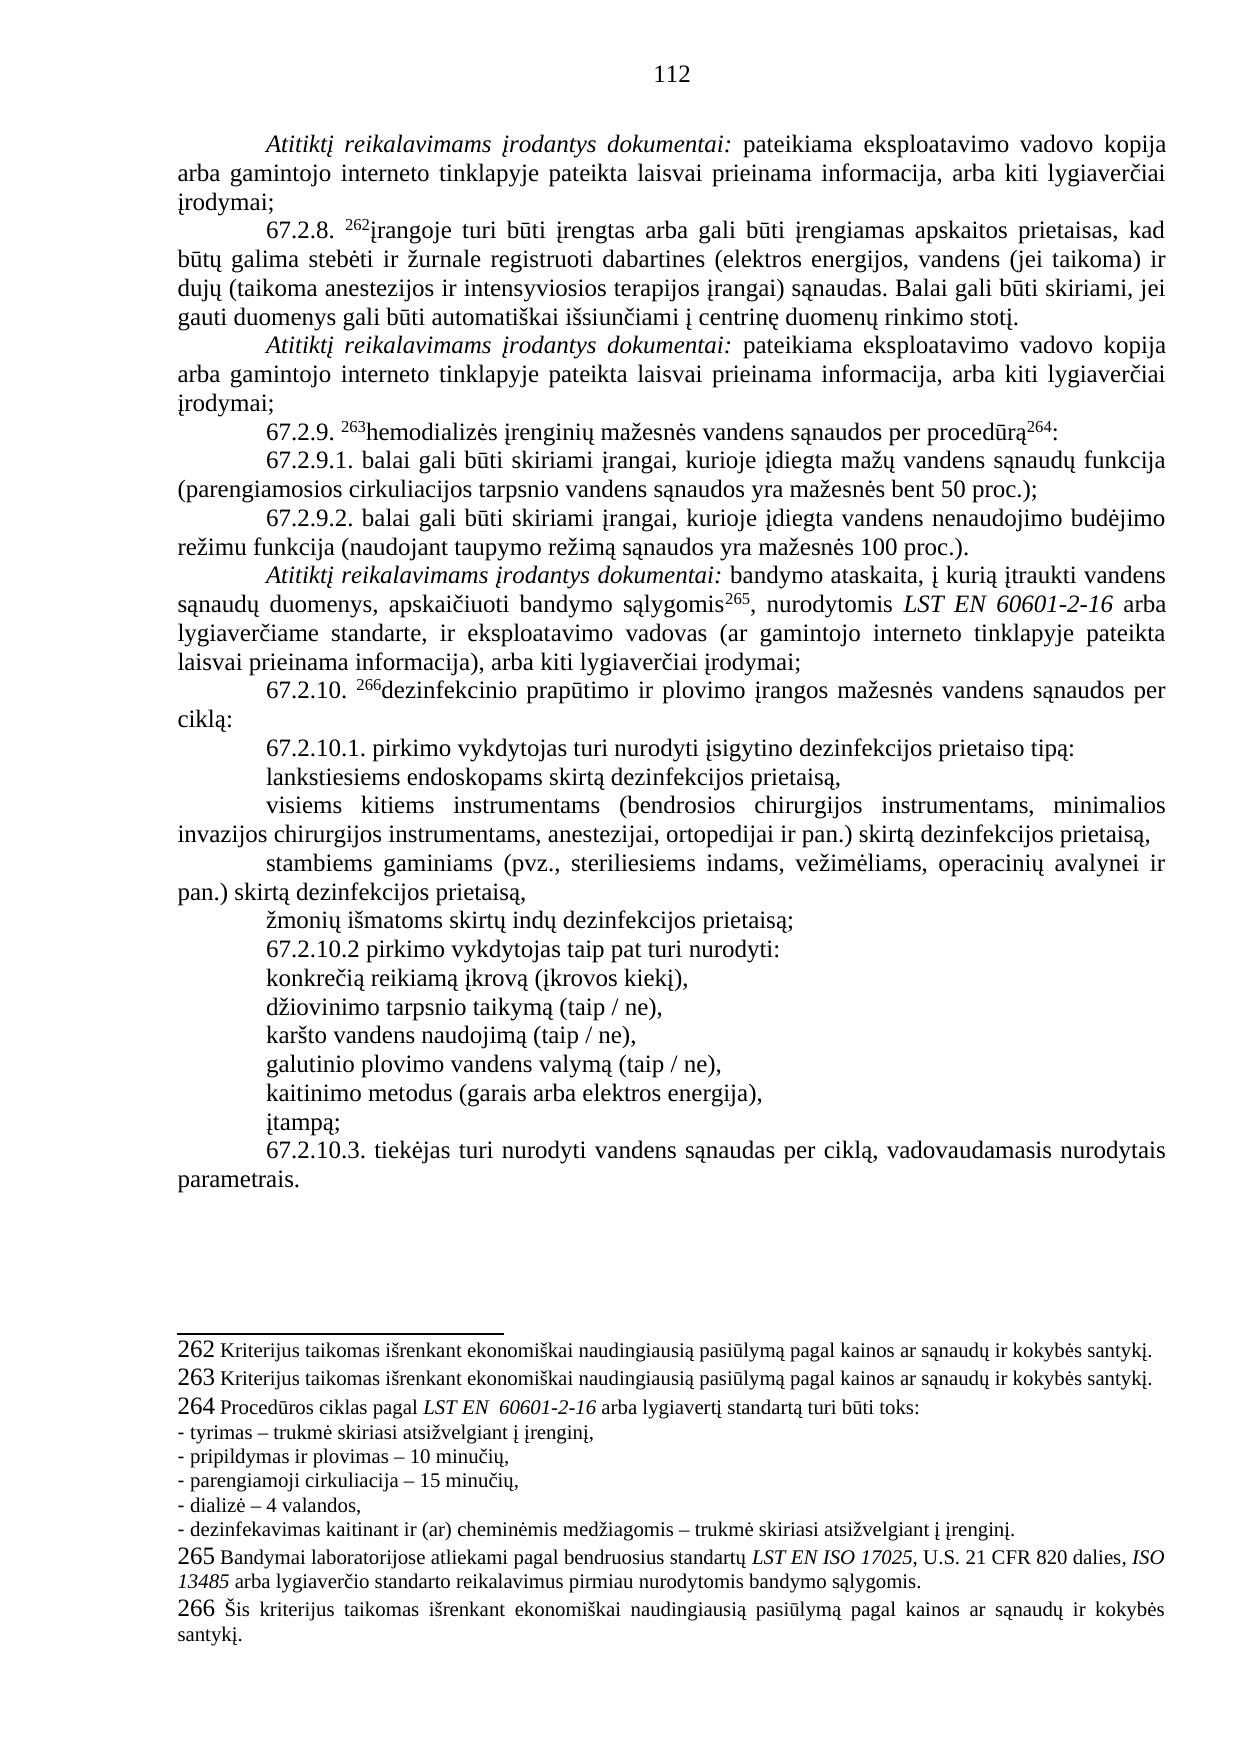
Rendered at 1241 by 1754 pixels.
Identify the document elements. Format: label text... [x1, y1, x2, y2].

text 67.2.10.1. pirkimo vykdytojas turi nurodyti įsigytino dezinfekcijos prietaiso tipą: [177, 733, 1166, 762]
text konkrečią reikiamą įkrovą (įkrovos kiekį), [177, 963, 1166, 992]
text Procedūros ciklas pagal LST EN 60601-2-16 arba lygiavertį standartą turi būti toks: [177, 1391, 1166, 1420]
text - dializė – 4 valandos, [177, 1492, 1166, 1517]
text - parengiamoji cirkuliacija – 15 minučių, [177, 1468, 1166, 1492]
text džiovinimo tarpsnio taikymą (taip / ne), [177, 992, 1166, 1020]
text Atitiktį reikalavimams įrodantys dokumentai: pateikiama eksploatavimo vadovo kopija arba gamintojo interneto tinklapyje pateikta laisvai prieinama informacija, arba kiti lygiaverčiai įrodymai; [177, 129, 1166, 215]
text - dezinfekavimas kaitinant ir (ar) cheminėmis medžiagomis – trukmė skiriasi atsižvelgiant į įrenginį. [177, 1517, 1166, 1541]
text 67.2.10.3. tiekėjas turi nurodyti vandens sąnaudas per ciklą, vadovaudamasis nurodytais parametrais. [177, 1135, 1166, 1193]
text stambiems gaminiams (pvz., steriliesiems indams, vežimėliams, operacinių avalynei ir pan.) skirtą dezinfekcijos prietaisą, [177, 848, 1166, 905]
text 67.2.9.1. balai gali būti skiriami įrangai, kurioje įdiegta mažų vandens sąnaudų funkcija (parengiamosios cirkuliacijos tarpsnio vandens sąnaudos yra mažesnės bent 50 proc.); [177, 445, 1166, 503]
text Bandymai laboratorijose atliekami pagal bendruosius standartų LST EN ISO 17025, U.S. 21 CFR 820 dalies, ISO 13485 arba lygiaverčio standarto reikalavimus pirmiau nurodytomis bandymo sąlygomis. [177, 1541, 1166, 1593]
text Atitiktį reikalavimams įrodantys dokumentai: bandymo ataskaita, į kurią įtraukti vandens sąnaudų duomenys, apskaičiuoti bandymo sąlygomis, nurodytomis LST EN 60601-2-16 arba lygiaverčiame standarte, ir eksploatavimo vadovas (ar gamintojo interneto tinklapyje pateikta laisvai prieinama informacija), arba kiti lygiaverčiai įrodymai; [177, 560, 1166, 675]
text Kriterijus taikomas išrenkant ekonomiškai naudingiausią pasiūlymą pagal kainos ar sąnaudų ir kokybės santykį. [177, 1334, 1166, 1362]
text 67.2.8. įrangoje turi būti įrengtas arba gali būti įrengiamas apskaitos prietaisas, kad būtų galima stebėti ir žurnale registruoti dabartines (elektros energijos, vandens (jei taikoma) ir dujų (taikoma anestezijos ir intensyviosios terapijos įrangai) sąnaudas. Balai gali būti skiriami, jei gauti duomenys gali būti automatiškai išsiunčiami į centrinę duomenų rinkimo stotį. [177, 215, 1166, 330]
text kaitinimo metodus (garais arba elektros energija), [177, 1078, 1166, 1107]
text - pripildymas ir plovimas – 10 minučių, [177, 1444, 1166, 1468]
text lankstiesiems endoskopams skirtą dezinfekcijos prietaisą, [177, 762, 1166, 790]
text Šis kriterijus taikomas išrenkant ekonomiškai naudingiausią pasiūlymą pagal kainos ar sąnaudų ir kokybės santykį. [177, 1593, 1166, 1646]
text galutinio plovimo vandens valymą (taip / ne), [177, 1049, 1166, 1078]
text 67.2.9. hemodializės įrenginių mažesnės vandens sąnaudos per procedūrą: [177, 417, 1166, 445]
text Atitiktį reikalavimams įrodantys dokumentai: pateikiama eksploatavimo vadovo kopija arba gamintojo interneto tinklapyje pateikta laisvai prieinama informacija, arba kiti lygiaverčiai įrodymai; [177, 330, 1166, 417]
text Kriterijus taikomas išrenkant ekonomiškai naudingiausią pasiūlymą pagal kainos ar sąnaudų ir kokybės santykį. [177, 1362, 1166, 1391]
text žmonių išmatoms skirtų indų dezinfekcijos prietaisą; [177, 905, 1166, 934]
text - tyrimas – trukmė skiriasi atsižvelgiant į įrenginį, [177, 1420, 1166, 1444]
text karšto vandens naudojimą (taip / ne), [177, 1020, 1166, 1049]
text 67.2.10. dezinfekcinio prapūtimo ir plovimo įrangos mažesnės vandens sąnaudos per ciklą: [177, 675, 1166, 733]
text įtampą; [177, 1107, 1166, 1135]
text 67.2.9.2. balai gali būti skiriami įrangai, kurioje įdiegta vandens nenaudojimo budėjimo režimu funkcija (naudojant taupymo režimą sąnaudos yra mažesnės 100 proc.). [177, 503, 1166, 560]
text visiems kitiems instrumentams (bendrosios chirurgijos instrumentams, minimalios invazijos chirurgijos instrumentams, anestezijai, ortopedijai ir pan.) skirtą dezinfekcijos prietaisą, [177, 790, 1166, 848]
text 67.2.10.2 pirkimo vykdytojas taip pat turi nurodyti: [177, 934, 1166, 963]
